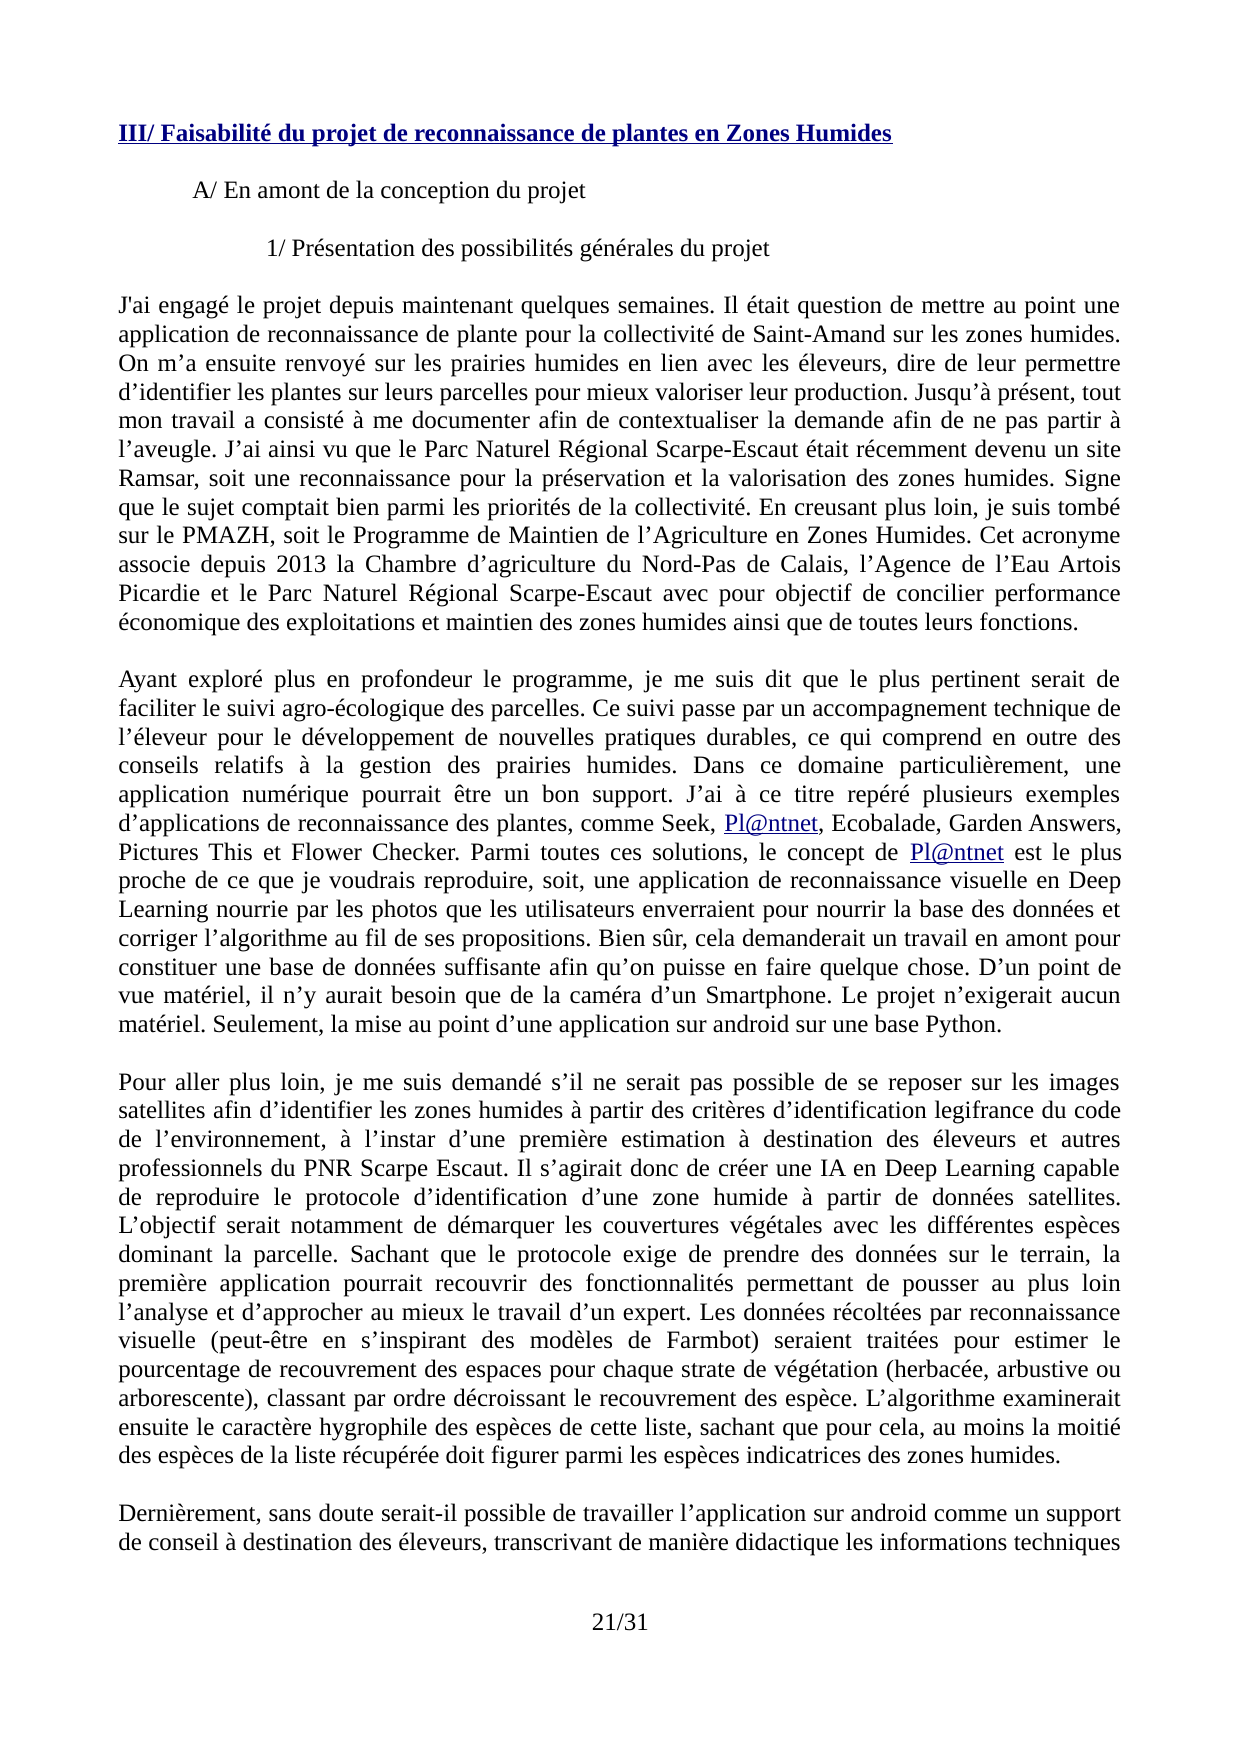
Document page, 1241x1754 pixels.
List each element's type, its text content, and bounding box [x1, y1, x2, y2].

text III/ Faisabilité du projet de reconnaissance de plantes en Zones Humides [118, 118, 1122, 147]
text 1/ Présentation des possibilités générales du projet [118, 233, 1122, 262]
text Dernièrement, sans doute serait-il possible de travailler l’application sur android comme un support de conseil à destination des éleveurs, transcrivant de manière didactique les informations techniques [118, 1498, 1122, 1556]
text J'ai engagé le projet depuis maintenant quelques semaines. Il était question de mettre au point une application de reconnaissance de plante pour la collectivité de Saint-Amand sur les zones humides. On m’a ensuite renvoyé sur les prairies humides en lien avec les éleveurs, dire de leur permettre d’identifier les plantes sur leurs parcelles pour mieux valoriser leur production. Jusqu’à présent, tout mon travail a consisté à me documenter afin de contextualiser la demande afin de ne pas partir à l’aveugle. J’ai ainsi vu que le Parc Naturel Régional Scarpe-Escaut était récemment devenu un site Ramsar, soit une reconnaissance pour la préservation et la valorisation des zones humides. Signe que le sujet comptait bien parmi les priorités de la collectivité. En creusant plus loin, je suis tombé sur le PMAZH, soit le Programme de Maintien de l’Agriculture en Zones Humides. Cet acronyme associe depuis 2013 la Chambre d’agriculture du Nord-Pas de Calais, l’Agence de l’Eau Artois Picardie et le Parc Naturel Régional Scarpe-Escaut avec pour objectif de concilier performance économique des exploitations et maintien des zones humides ainsi que de toutes leurs fonctions. [118, 291, 1122, 636]
text A/ En amont de la conception du projet [118, 176, 1122, 204]
text Pour aller plus loin, je me suis demandé s’il ne serait pas possible de se reposer sur les images satellites afin d’identifier les zones humides à partir des critères d’identification legifrance du code de l’environnement, à l’instar d’une première estimation à destination des éleveurs et autres professionnels du PNR Scarpe Escaut. Il s’agirait donc de créer une IA en Deep Learning capable de reproduire le protocole d’identification d’une zone humide à partir de données satellites. L’objectif serait notamment de démarquer les couvertures végétales avec les différentes espèces dominant la parcelle. Sachant que le protocole exige de prendre des données sur le terrain, la première application pourrait recouvrir des fonctionnalités permettant de pousser au plus loin l’analyse et d’approcher au mieux le travail d’un expert. Les données récoltées par reconnaissance visuelle (peut-être en s’inspirant des modèles de Farmbot) seraient traitées pour estimer le pourcentage de recouvrement des espaces pour chaque strate de végétation (herbacée, arbustive ou arborescente), classant par ordre décroissant le recouvrement des espèce. L’algorithme examinerait ensuite le caractère hygrophile des espèces de cette liste, sachant que pour cela, au moins la moitié des espèces de la liste récupérée doit figurer parmi les espèces indicatrices des zones humides. [118, 1067, 1122, 1469]
text Ayant exploré plus en profondeur le programme, je me suis dit que le plus pertinent serait de faciliter le suivi agro-écologique des parcelles. Ce suivi passe par un accompagnement technique de l’éleveur pour le développement de nouvelles pratiques durables, ce qui comprend en outre des conseils relatifs à la gestion des prairies humides. Dans ce domaine particulièrement, une application numérique pourrait être un bon support. J’ai à ce titre repéré plusieurs exemples d’applications de reconnaissance des plantes, comme Seek, Pl@ntnet, Ecobalade, Garden Answers, Pictures This et Flower Checker. Parmi toutes ces solutions, le concept de Pl@ntnet est le plus proche de ce que je voudrais reproduire, soit, une application de reconnaissance visuelle en Deep Learning nourrie par les photos que les utilisateurs enverraient pour nourrir la base des données et corriger l’algorithme au fil de ses propositions. Bien sûr, cela demanderait un travail en amont pour constituer une base de données suffisante afin qu’on puisse en faire quelque chose. D’un point de vue matériel, il n’y aurait besoin que de la caméra d’un Smartphone. Le projet n’exigerait aucun matériel. Seulement, la mise au point d’une application sur android sur une base Python. [118, 664, 1122, 1038]
